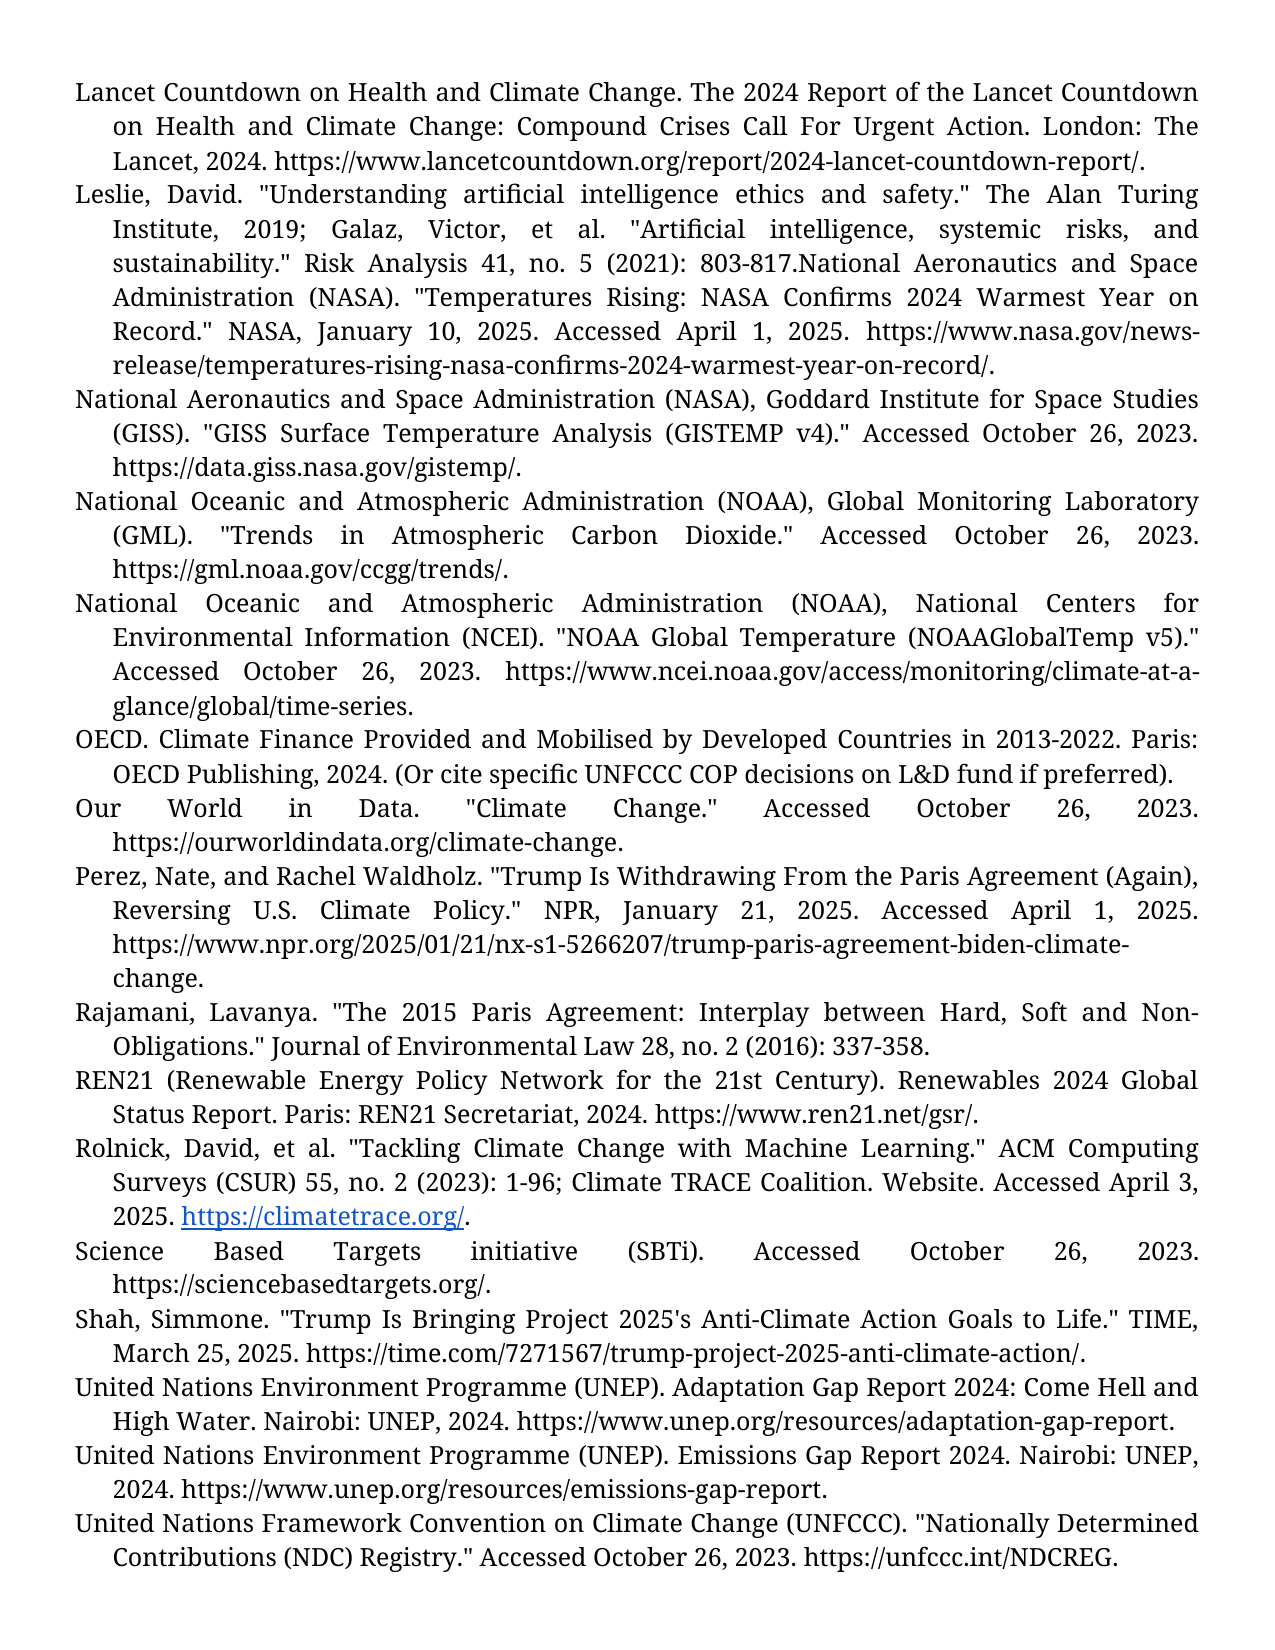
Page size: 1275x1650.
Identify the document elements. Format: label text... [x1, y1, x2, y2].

subtitle National Oceanic and Atmospheric Administration (NOAA), National Centers for Environmental Information (NCEI). "NOAA Global Temperature (NOAAGlobalTemp v5)." Accessed October 26, 2023. https://www.ncei.noaa.gov/access/monitoring/climate-at-a-glance/global/time-series. [75, 586, 1200, 722]
subtitle United Nations Environment Programme (UNEP). Emissions Gap Report 2024. Nairobi: UNEP, 2024. https://www.unep.org/resources/emissions-gap-report. [75, 1437, 1200, 1506]
subtitle Shah, Simmone. "Trump Is Bringing Project 2025's Anti-Climate Action Goals to Life." TIME, March 25, 2025. https://time.com/7271567/trump-project-2025-anti-climate-action/. [75, 1301, 1200, 1369]
subtitle United Nations Framework Convention on Climate Change (UNFCCC). "Nationally Determined Contributions (NDC) Registry." Accessed October 26, 2023. https://unfccc.int/NDCREG. [75, 1506, 1200, 1574]
subtitle Rolnick, David, et al. "Tackling Climate Change with Machine Learning." ACM Computing Surveys (CSUR) 55, no. 2 (2023): 1-96; Climate TRACE Coalition. Website. Accessed April 3, 2025. https://climatetrace.org/. [75, 1131, 1200, 1233]
subtitle Lancet Countdown on Health and Climate Change. The 2024 Report of the Lancet Countdown on Health and Climate Change: Compound Crises Call For Urgent Action. London: The Lancet, 2024. https://www.lancetcountdown.org/report/2024-lancet-countdown-report/. [75, 75, 1200, 177]
subtitle Leslie, David. "Understanding artificial intelligence ethics and safety." The Alan Turing Institute, 2019; Galaz, Victor, et al. "Artificial intelligence, systemic risks, and sustainability." Risk Analysis 41, no. 5 (2021): 803-817.National Aeronautics and Space Administration (NASA). "Temperatures Rising: NASA Confirms 2024 Warmest Year on Record." NASA, January 10, 2025. Accessed April 1, 2025. https://www.nasa.gov/news-release/temperatures-rising-nasa-confirms-2024-warmest-year-on-record/. [75, 177, 1200, 382]
subtitle United Nations Environment Programme (UNEP). Adaptation Gap Report 2024: Come Hell and High Water. Nairobi: UNEP, 2024. https://www.unep.org/resources/adaptation-gap-report. [75, 1369, 1200, 1437]
subtitle National Oceanic and Atmospheric Administration (NOAA), Global Monitoring Laboratory (GML). "Trends in Atmospheric Carbon Dioxide." Accessed October 26, 2023. https://gml.noaa.gov/ccgg/trends/. [75, 484, 1200, 586]
subtitle Science Based Targets initiative (SBTi). Accessed October 26, 2023. https://sciencebasedtargets.org/. [75, 1233, 1200, 1301]
subtitle OECD. Climate Finance Provided and Mobilised by Developed Countries in 2013-2022. Paris: OECD Publishing, 2024. (Or cite specific UNFCCC COP decisions on L&D fund if preferred). [75, 722, 1200, 790]
subtitle National Aeronautics and Space Administration (NASA), Goddard Institute for Space Studies (GISS). "GISS Surface Temperature Analysis (GISTEMP v4)." Accessed October 26, 2023. https://data.giss.nasa.gov/gistemp/. [75, 382, 1200, 484]
subtitle REN21 (Renewable Energy Policy Network for the 21st Century). Renewables 2024 Global Status Report. Paris: REN21 Secretariat, 2024. https://www.ren21.net/gsr/. [75, 1063, 1200, 1131]
subtitle Rajamani, Lavanya. "The 2015 Paris Agreement: Interplay between Hard, Soft and Non-Obligations." Journal of Environmental Law 28, no. 2 (2016): 337-358. [75, 995, 1200, 1063]
subtitle Perez, Nate, and Rachel Waldholz. "Trump Is Withdrawing From the Paris Agreement (Again), Reversing U.S. Climate Policy." NPR, January 21, 2025. Accessed April 1, 2025. https://www.npr.org/2025/01/21/nx-s1-5266207/trump-paris-agreement-biden-climate-change. [75, 858, 1200, 995]
subtitle Our World in Data. "Climate Change." Accessed October 26, 2023. https://ourworldindata.org/climate-change. [75, 790, 1200, 858]
